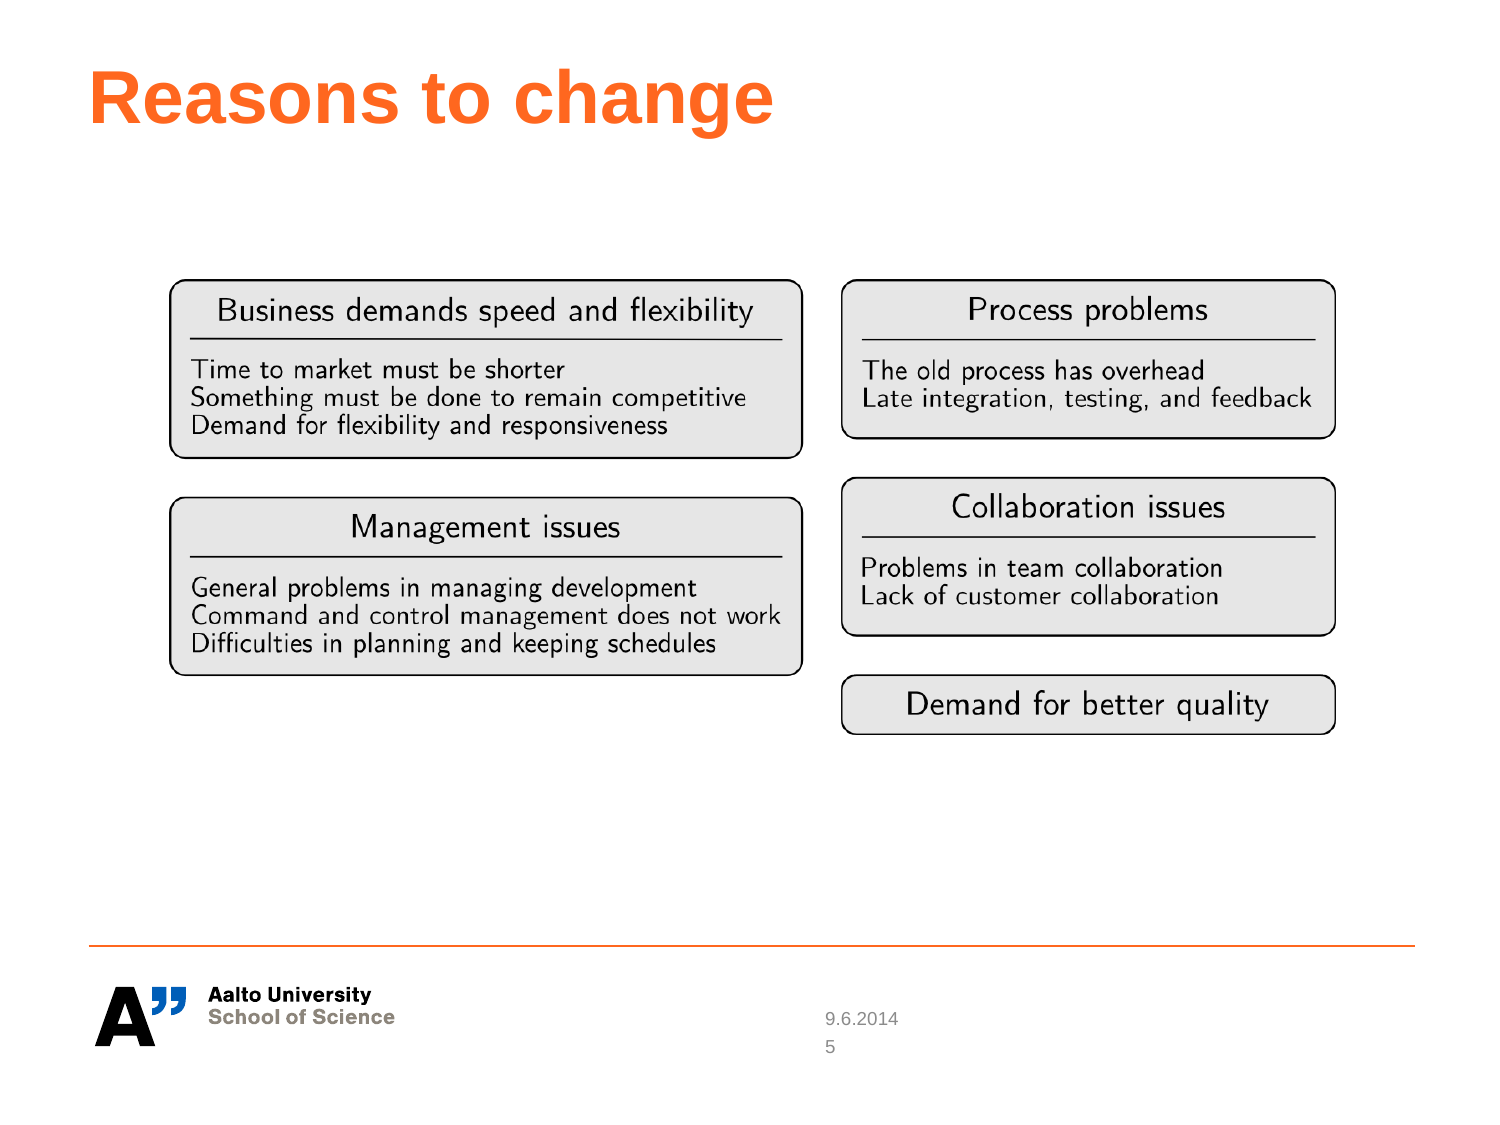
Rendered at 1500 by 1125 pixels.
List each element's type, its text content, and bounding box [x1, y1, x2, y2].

text_box Reasons to change [88, 62, 1415, 259]
text_box 9.6.2014 [810, 1002, 1405, 1033]
text_box [810, 1033, 1405, 1060]
picture [169, 279, 1336, 736]
